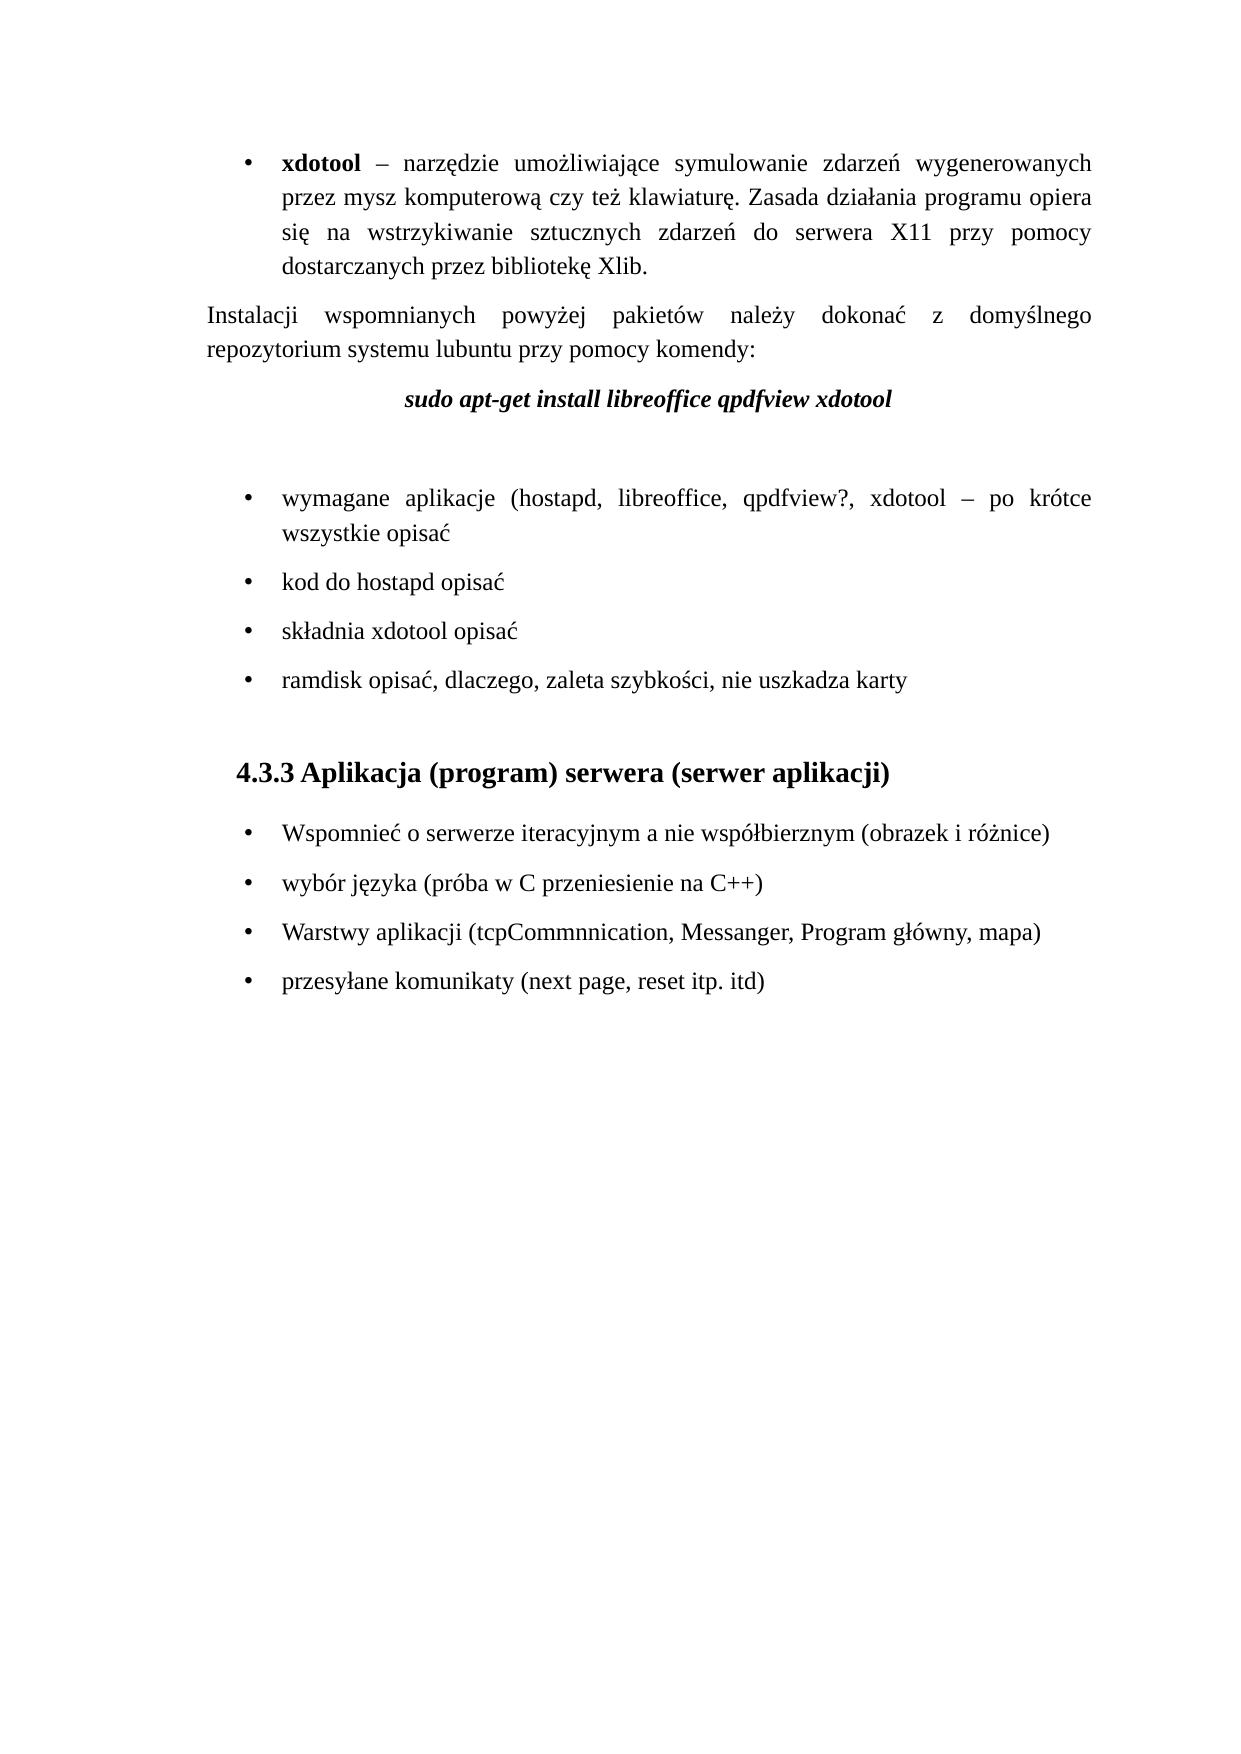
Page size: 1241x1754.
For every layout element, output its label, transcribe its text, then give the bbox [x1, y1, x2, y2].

text Instalacji wspomnianych powyżej pakietów należy dokonać z domyślnego repozytorium systemu lubuntu przy pomocy komendy: [207, 300, 1093, 363]
list Warstwy aplikacji (tcpCommnnication, Messanger, Program główny, mapa) [244, 917, 1093, 945]
subtitle 4.3.3 Aplikacja (program) serwera (serwer aplikacji) [207, 756, 1093, 789]
list wybór języka (próba w C przeniesienie na C++) [244, 868, 1093, 896]
list ramdisk opisać, dlaczego, zaleta szybkości, nie uszkadza karty [244, 665, 1093, 694]
list wymagane aplikacje (hostapd, libreoffice, qpdfview?, xdotool – po krótce wszystkie opisać [244, 483, 1093, 547]
list Wspomnieć o serwerze iteracyjnym a nie współbierznym (obrazek i różnice) [244, 818, 1093, 847]
list xdotool – narzędzie umożliwiające symulowanie zdarzeń wygenerowanych przez mysz komputerową czy też klawiaturę. Zasada działania programu opiera się na wstrzykiwanie sztucznych zdarzeń do serwera X11 przy pomocy dostarczanych przez bibliotekę Xlib. [244, 148, 1093, 280]
list składnia xdotool opisać [244, 616, 1093, 645]
text sudo apt-get install libreoffice qpdfview xdotool [207, 384, 1093, 412]
list kod do hostapd opisać [244, 567, 1093, 596]
list przesyłane komunikaty (next page, reset itp. itd) [244, 966, 1093, 994]
